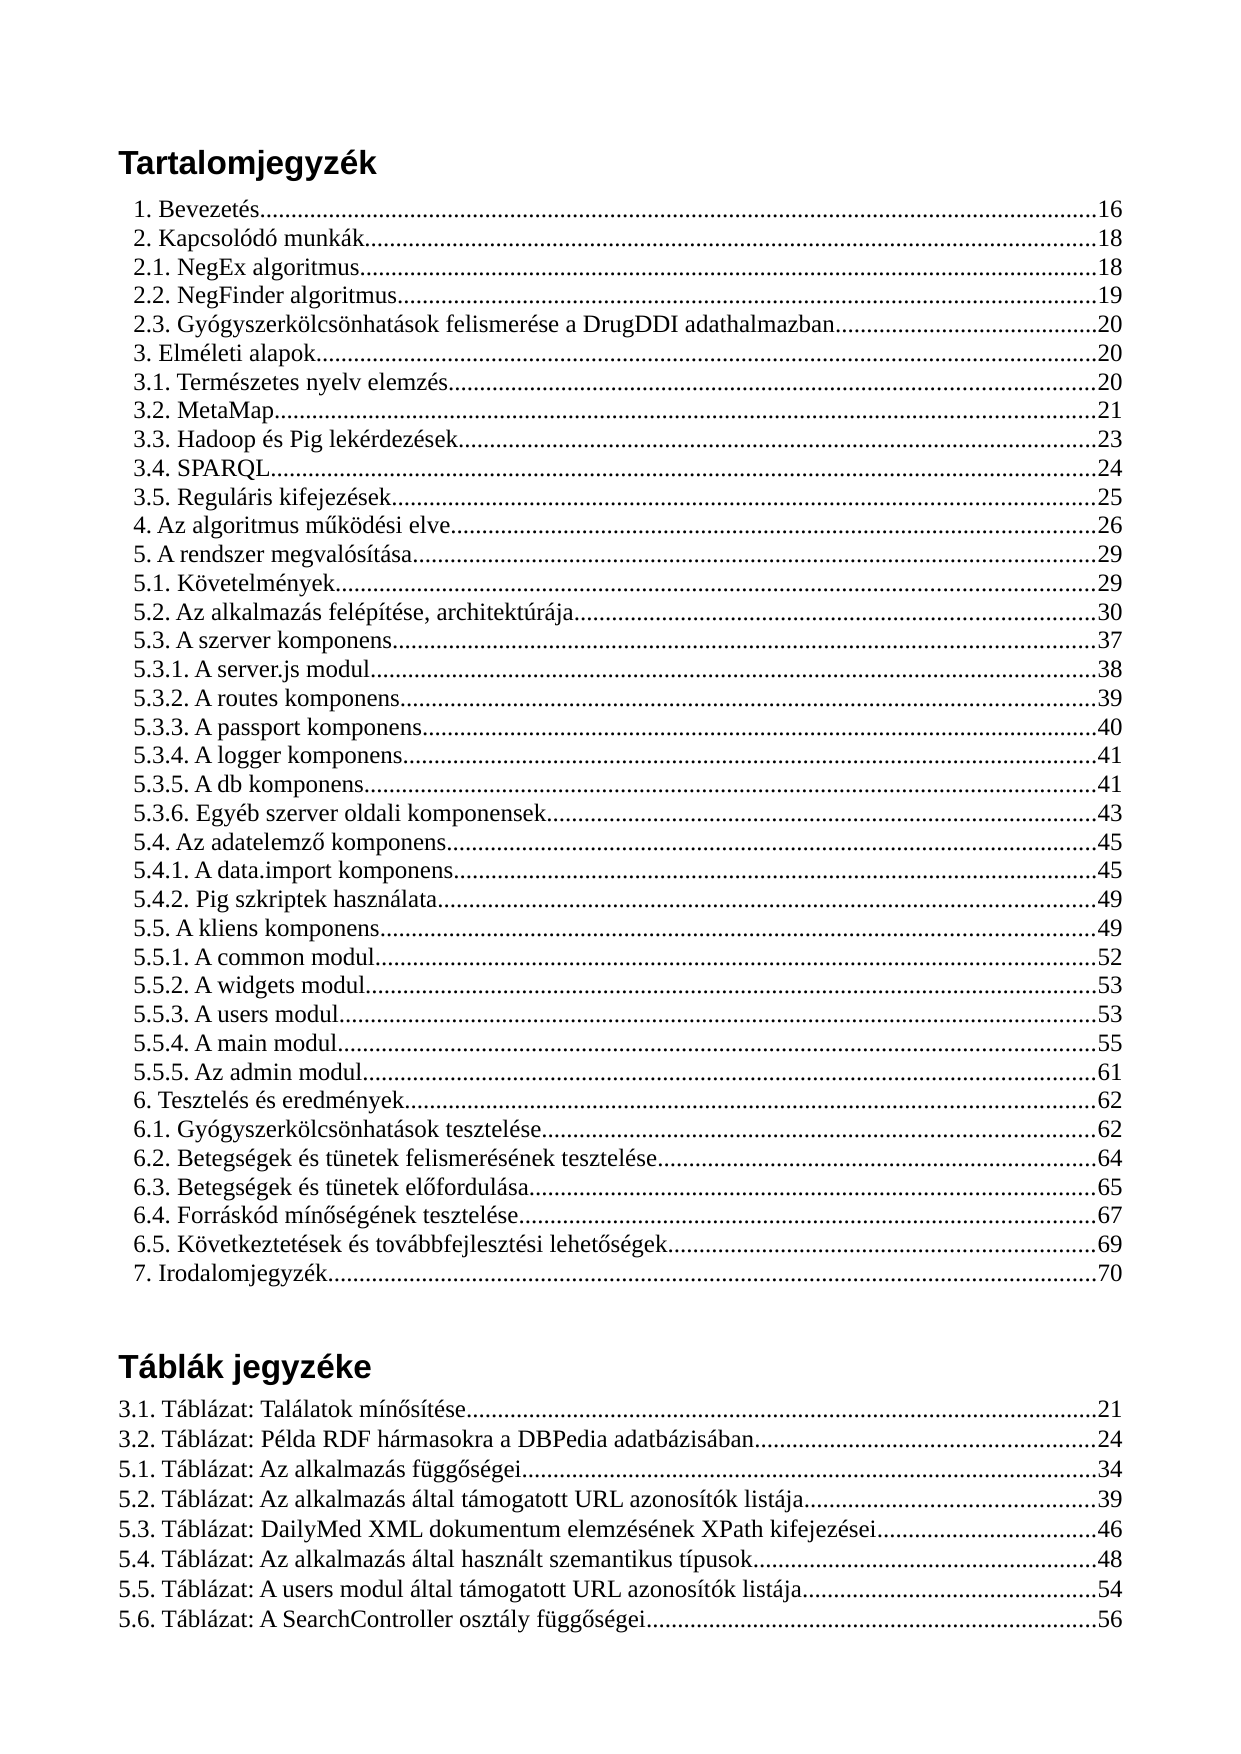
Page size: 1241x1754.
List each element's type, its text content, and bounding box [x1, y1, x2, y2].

text 5.4.1. A data.import komponens 45 [133, 855, 1122, 884]
text 7. Irodalomjegyzék 70 [133, 1258, 1122, 1287]
text 3.3. Hadoop és Pig lekérdezések 23 [133, 424, 1122, 453]
text 2. Kapcsolódó munkák 18 [133, 223, 1122, 252]
text 5.5.2. A widgets modul 53 [133, 970, 1122, 999]
text 5. A rendszer megvalósítása 29 [133, 539, 1122, 568]
text 5.3. A szerver komponens 37 [133, 625, 1122, 654]
text 5.4. Az adatelemző komponens 45 [133, 827, 1122, 855]
text 2.1. NegEx algoritmus 18 [133, 252, 1122, 280]
text 2.3. Gyógyszerkölcsönhatások felismerése a DrugDDI adathalmazban 20 [133, 309, 1122, 338]
text 6.1. Gyógyszerkölcsönhatások tesztelése 62 [133, 1114, 1122, 1143]
text 5.5. Táblázat: A users modul által támogatott URL azonosítók listája 54 [118, 1578, 1122, 1602]
text 3. Elméleti alapok 20 [133, 338, 1122, 367]
text 5.5.3. A users modul 53 [133, 999, 1122, 1028]
text 5.1. Táblázat: Az alkalmazás függőségei 34 [118, 1458, 1122, 1482]
text 5.3.6. Egyéb szerver oldali komponensek 43 [133, 798, 1122, 827]
text 6.3. Betegségek és tünetek előfordulása 65 [133, 1172, 1122, 1200]
subtitle Táblák jegyzéke [118, 1348, 1122, 1386]
text 6.2. Betegségek és tünetek felismerésének tesztelése 64 [133, 1143, 1122, 1172]
text 5.5.4. A main modul 55 [133, 1028, 1122, 1057]
text 3.4. SPARQL 24 [133, 453, 1122, 482]
text 3.5. Reguláris kifejezések 25 [133, 482, 1122, 510]
text 5.3.5. A db komponens 41 [133, 769, 1122, 798]
text 5.2. Az alkalmazás felépítése, architektúrája 30 [133, 597, 1122, 625]
text 3.1. Természetes nyelv elemzés 20 [133, 367, 1122, 395]
text 5.5.5. Az admin modul 61 [133, 1057, 1122, 1085]
text 5.3.2. A routes komponens 39 [133, 683, 1122, 712]
text 6. Tesztelés és eredmények 62 [133, 1085, 1122, 1114]
text 5.2. Táblázat: Az alkalmazás által támogatott URL azonosítók listája 39 [118, 1488, 1122, 1512]
text 5.6. Táblázat: A SearchController osztály függőségei 56 [118, 1608, 1122, 1632]
text 2.2. NegFinder algoritmus 19 [133, 280, 1122, 309]
text 5.4.2. Pig szkriptek használata 49 [133, 884, 1122, 913]
text 6.4. Forráskód mínőségének tesztelése 67 [133, 1200, 1122, 1229]
text 5.3.3. A passport komponens 40 [133, 712, 1122, 740]
text 3.2. MetaMap 21 [133, 395, 1122, 424]
text 5.3.4. A logger komponens 41 [133, 740, 1122, 769]
text 5.3. Táblázat: DailyMed XML dokumentum elemzésének XPath kifejezései 46 [118, 1518, 1122, 1542]
text 1. Bevezetés 16 [133, 194, 1122, 223]
text 5.1. Követelmények 29 [133, 568, 1122, 597]
text 5.5.1. A common modul 52 [133, 942, 1122, 970]
text 3.1. Táblázat: Találatok mínősítése 21 [118, 1398, 1122, 1422]
text 5.4. Táblázat: Az alkalmazás által használt szemantikus típusok 48 [118, 1548, 1122, 1572]
text 5.3.1. A server.js modul 38 [133, 654, 1122, 683]
text 3.2. Táblázat: Példa RDF hármasokra a DBPedia adatbázisában 24 [118, 1428, 1122, 1452]
text 4. Az algoritmus működési elve 26 [133, 510, 1122, 539]
subtitle Tartalomjegyzék [118, 143, 1122, 182]
text 5.5. A kliens komponens 49 [133, 913, 1122, 942]
text 6.5. Következtetések és továbbfejlesztési lehetőségek 69 [133, 1229, 1122, 1258]
